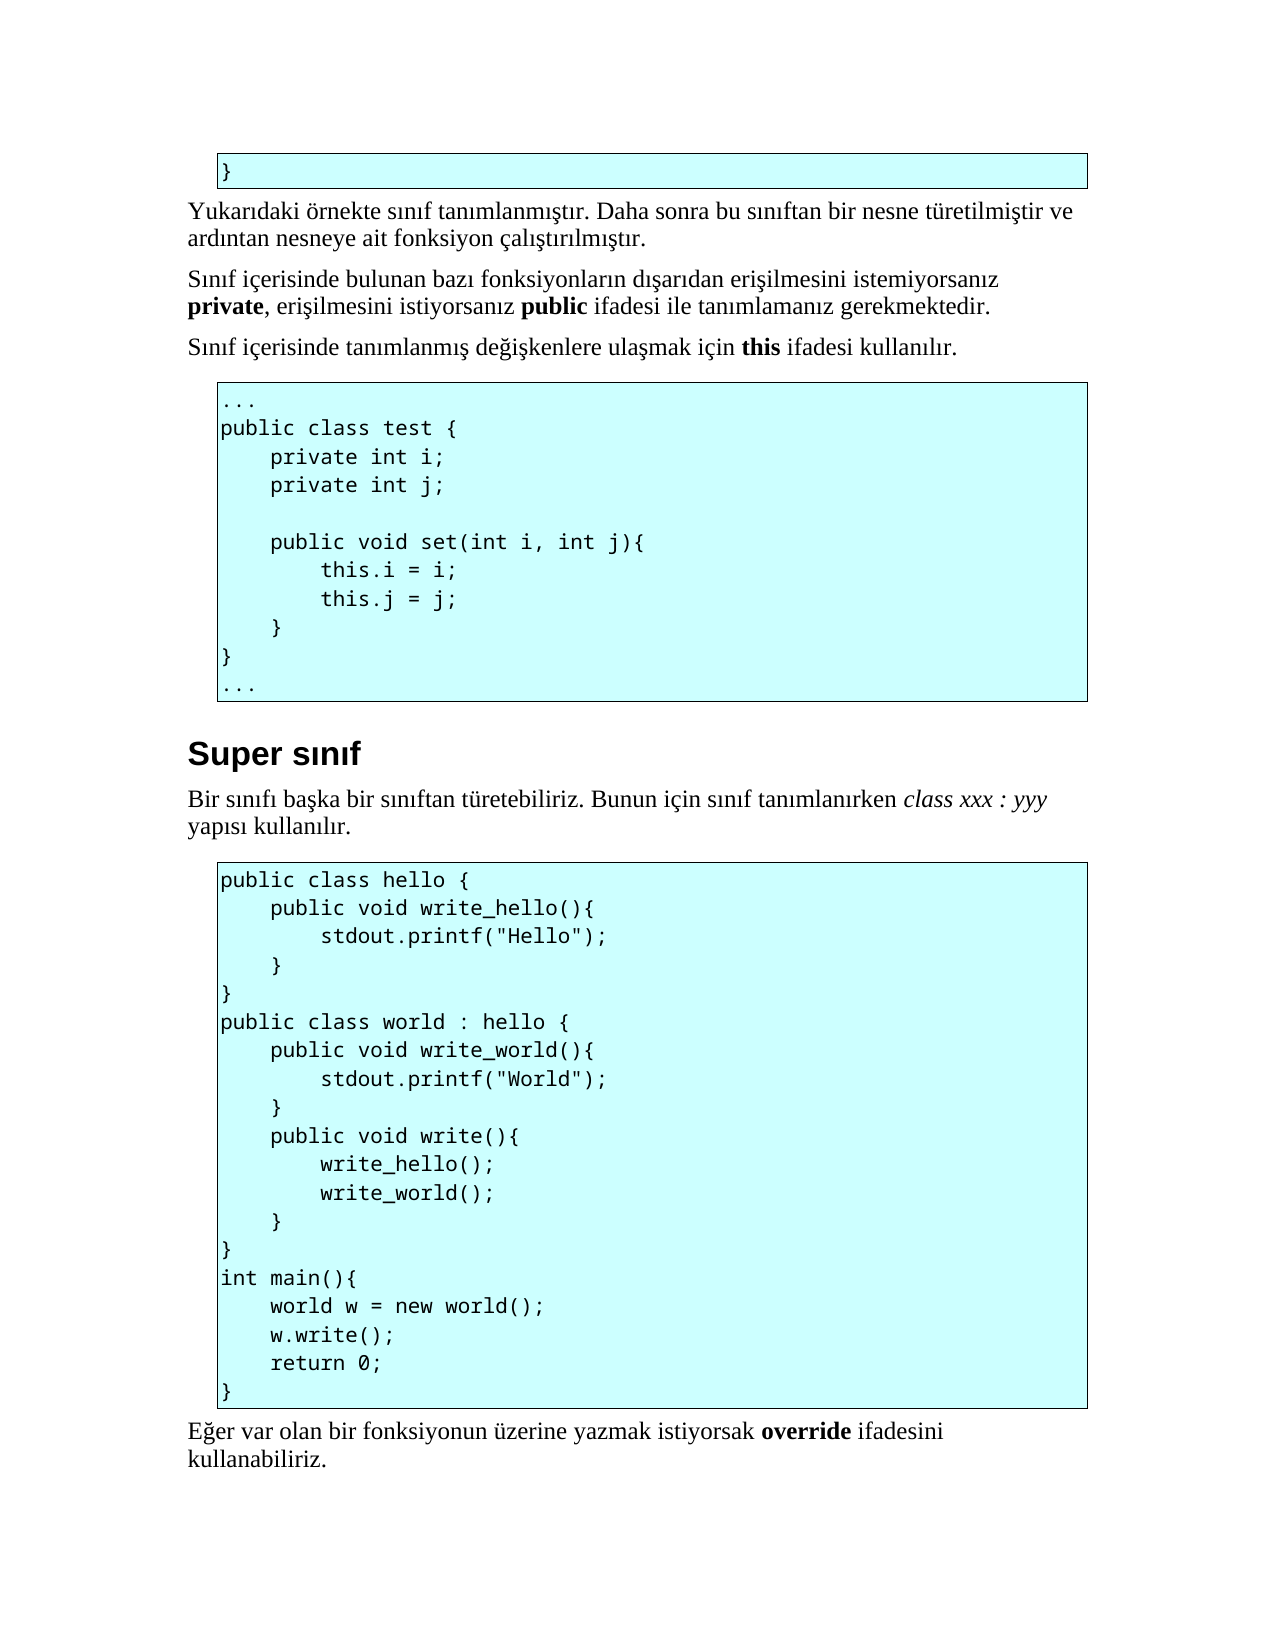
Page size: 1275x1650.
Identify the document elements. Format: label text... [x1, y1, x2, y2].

text Bir sınıfı başka bir sınıftan türetebiliriz. Bunun için sınıf tanımlanırken class xxx : yyy yapısı kullanılır. [187, 785, 1087, 840]
text ... public class test { private int i; private int j; public void set(int i, int j){ this.i = i; this.j = j; } } ... [218, 383, 1087, 701]
text public class hello { public void write_hello(){ stdout.printf("Hello"); } } public class world : hello { public void write_world(){ stdout.printf("World"); } public void write(){ write_hello(); write_world(); } } int main(){ world w = new world(); w.write(); return 0; } [218, 863, 1087, 1408]
subtitle Super sınıf [187, 735, 1087, 772]
text } [218, 154, 1087, 188]
text Sınıf içerisinde tanımlanmış değişkenlere ulaşmak için this ifadesi kullanılır. [187, 333, 1087, 360]
text Sınıf içerisinde bulunan bazı fonksiyonların dışarıdan erişilmesini istemiyorsanız private, erişilmesini istiyorsanız public ifadesi ile tanımlamanız gerekmektedir. [187, 265, 1087, 320]
text Eğer var olan bir fonksiyonun üzerine yazmak istiyorsak override ifadesini kullanabiliriz. [187, 1417, 1087, 1473]
text Yukarıdaki örnekte sınıf tanımlanmıştır. Daha sonra bu sınıftan bir nesne türetilmiştir ve ardıntan nesneye ait fonksiyon çalıştırılmıştır. [187, 197, 1087, 252]
